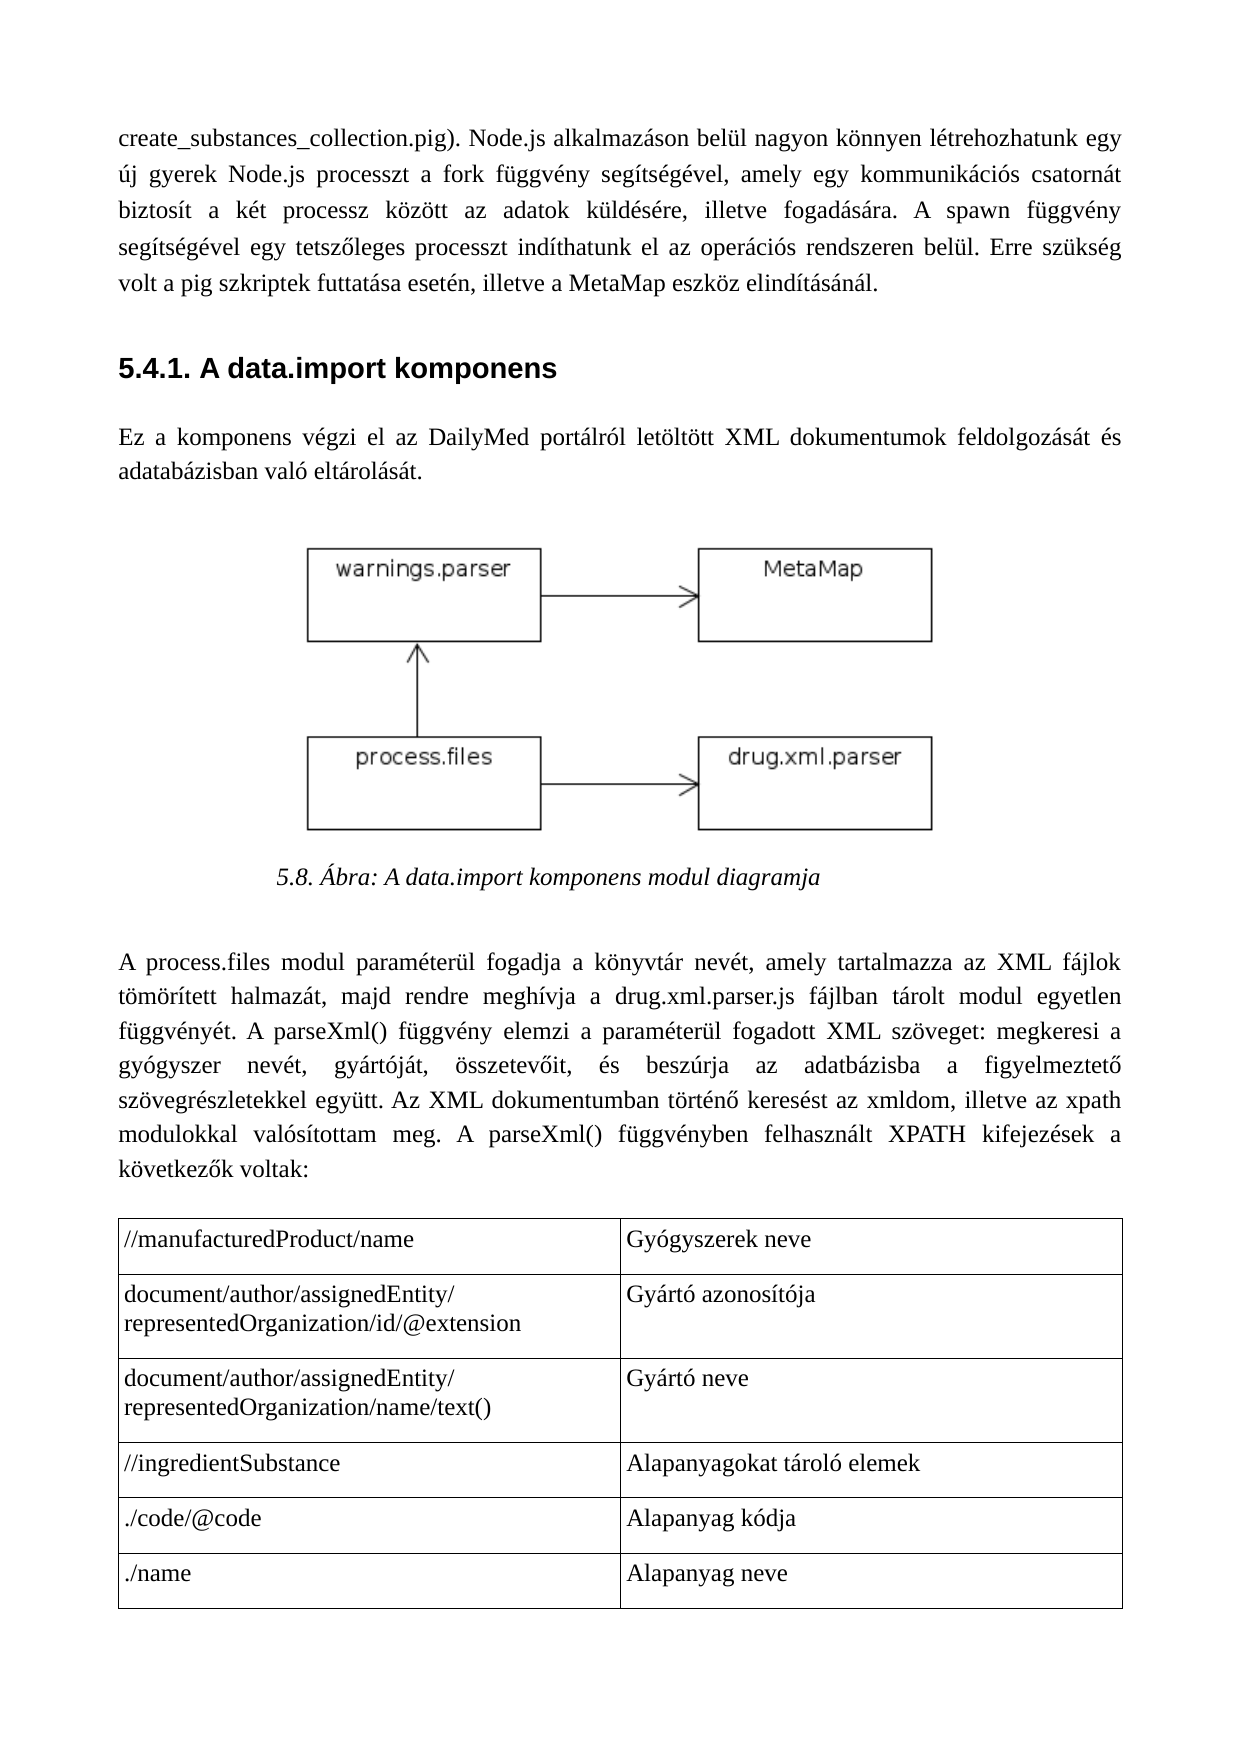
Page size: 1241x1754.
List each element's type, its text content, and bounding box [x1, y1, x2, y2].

table_cell Alapanyag neve [621, 1554, 1122, 1608]
table_header Gyógyszerek neve [621, 1219, 1122, 1274]
table_cell Alapanyag kódja [621, 1498, 1122, 1552]
table_cell //ingredientSubstance [119, 1443, 620, 1497]
picture [276, 517, 964, 862]
subtitle A data.import komponens [118, 351, 1122, 384]
table_cell ./name [119, 1554, 620, 1608]
text 5.8. Ábra: A data.import komponens modul diagramja [276, 862, 964, 890]
table_cell Alapanyagokat tároló elemek [621, 1443, 1122, 1497]
text create_substances_collection.pig). Node.js alkalmazáson belül nagyon könnyen létrehozhatunk egy új gyerek Node.js processzt a fork függvény segítségével, amely egy kommunikációs csatornát biztosít a két processz között az adatok küldésére, illetve fogadására. A spawn függvény segítségével egy tetszőleges processzt indíthatunk el az operációs rendszeren belül. Erre szükség volt a pig szkriptek futtatása esetén, illetve a MetaMap eszköz elindításánál. [118, 118, 1122, 298]
table_cell document/author/assignedEntity/representedOrganization/id/@extension [119, 1275, 620, 1358]
table_cell ./code/@code [119, 1498, 620, 1552]
title A process.files modul paraméterül fogadja a könyvtár nevét, amely tartalmazza az XML fájlok tömörített halmazát, majd rendre meghívja a drug.xml.parser.js fájlban tárolt modul egyetlen függvényét. A parseXml() függvény elemzi a paraméterül fogadott XML szöveget: megkeresi a gyógyszer nevét, gyártóját, összetevőit, és beszúrja az adatbázisba a figyelmeztető szövegrészletekkel együtt. Az XML dokumentumban történő keresést az xmldom, illetve az xpath modulokkal valósítottam meg. A parseXml() függvényben felhasznált XPATH kifejezések a következők voltak: [118, 947, 1122, 1183]
table_cell document/author/assignedEntity/representedOrganization/name/text() [119, 1359, 620, 1442]
table_header //manufacturedProduct/name [119, 1219, 620, 1274]
table_cell Gyártó azonosítója [621, 1275, 1122, 1358]
table_cell Gyártó neve [621, 1359, 1122, 1442]
text Ez a komponens végzi el az DailyMed portálról letöltött XML dokumentumok feldolgozását és adatabázisban való eltárolását. [118, 422, 1122, 485]
